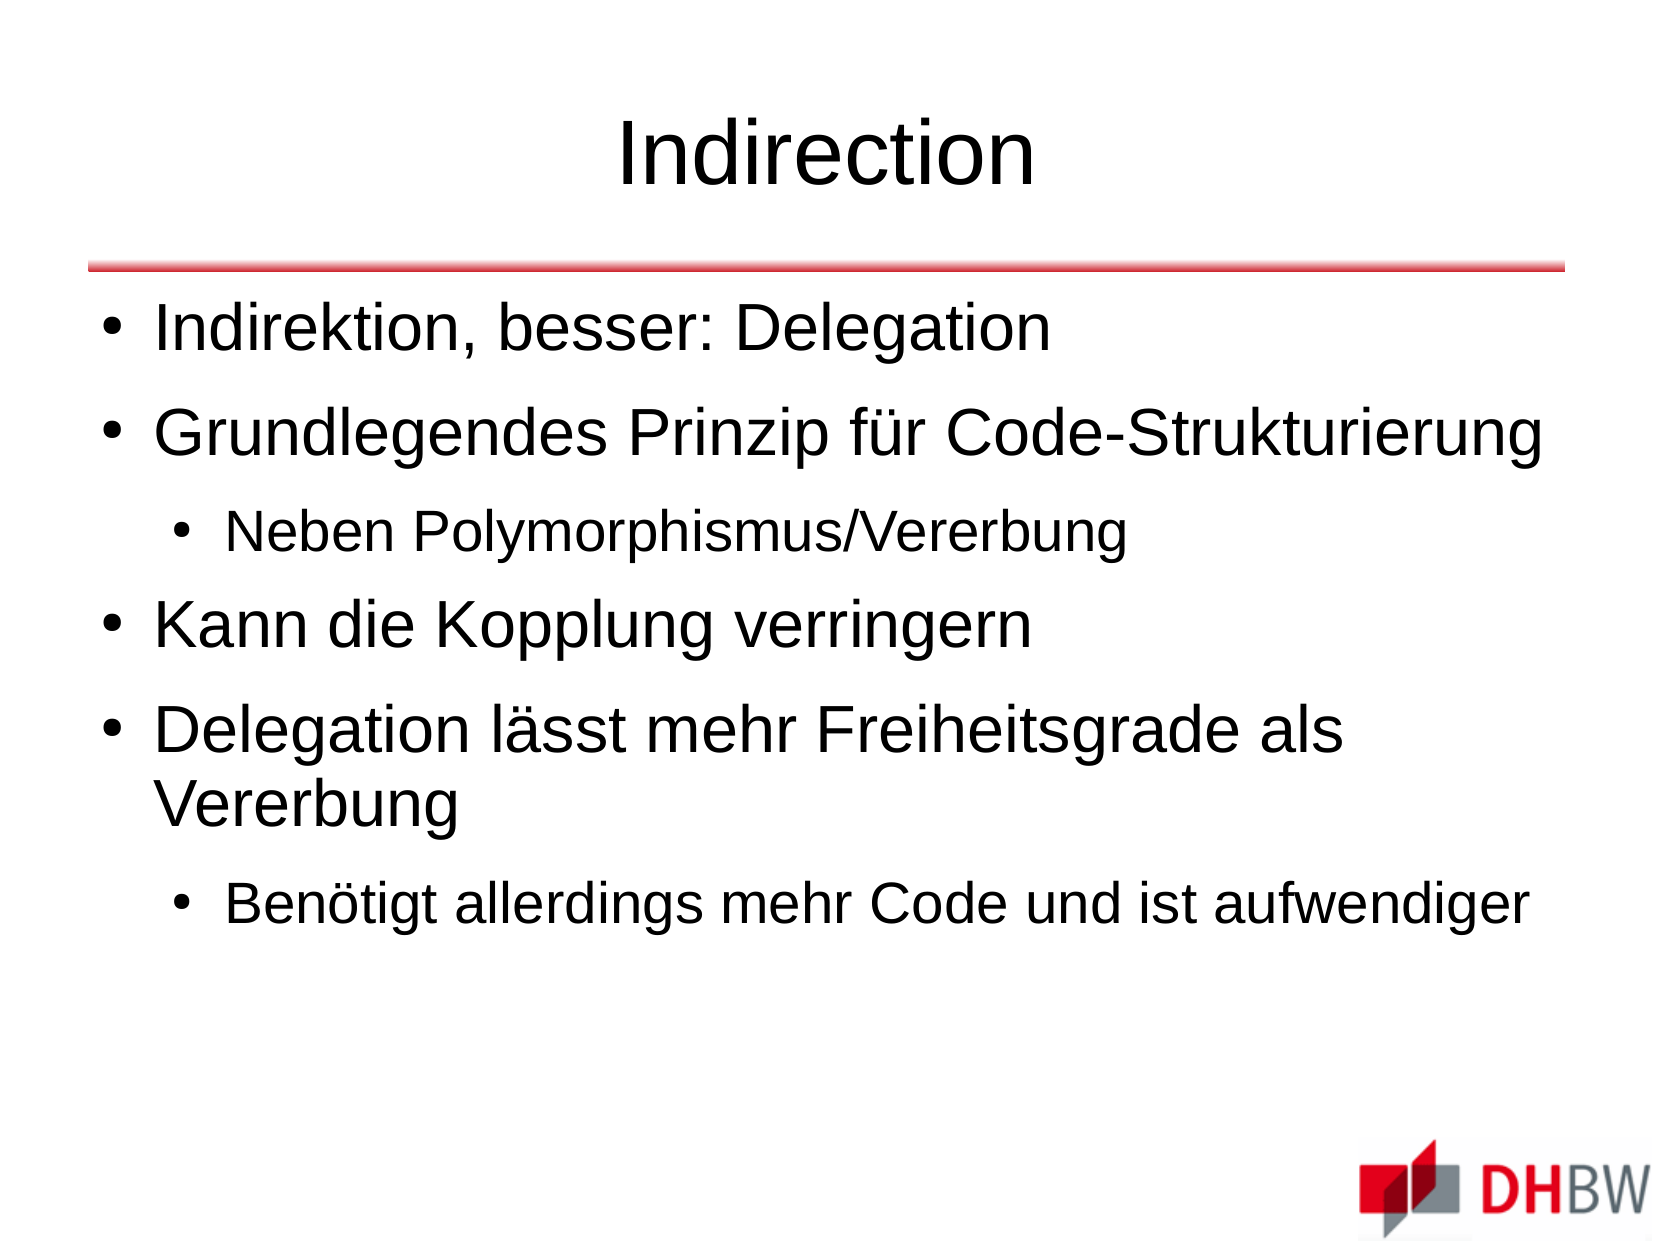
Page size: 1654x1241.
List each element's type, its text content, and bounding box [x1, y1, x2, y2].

picture [1358, 1137, 1652, 1241]
title Indirection [82, 56, 1571, 250]
list Indirektion, besser: Delegation Grundlegendes Prinzip für Code-Strukturierung Neben Polymorphismus/Vererbung Kann die Kopplung verringern Delegation lässt mehr Freiheitsgrade als Vererbung Benötigt allerdings mehr Code und ist aufwendiger [82, 290, 1571, 1094]
